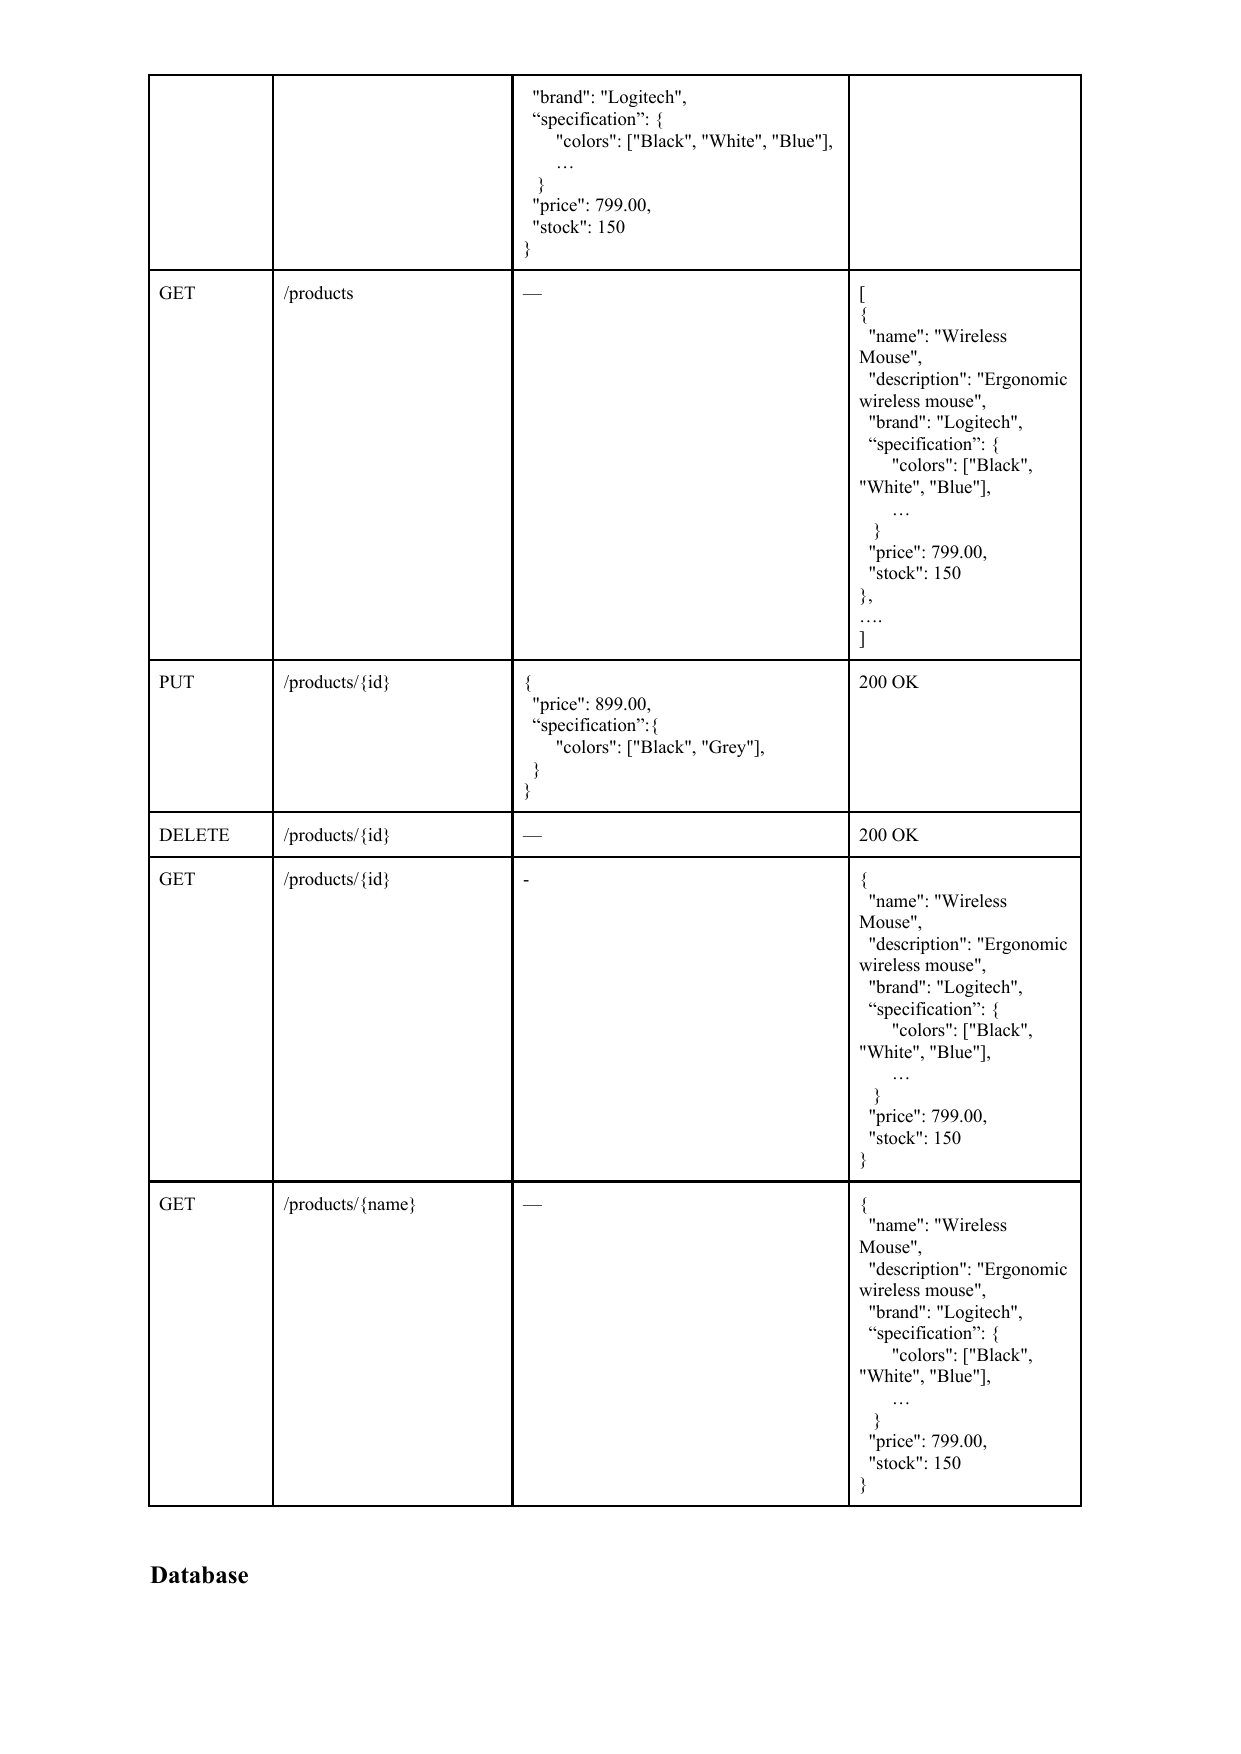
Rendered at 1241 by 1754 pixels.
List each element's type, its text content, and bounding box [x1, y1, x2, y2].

table_cell /products/{id} [274, 661, 511, 811]
table_cell PUT [150, 661, 272, 811]
table_cell DELETE [150, 813, 272, 856]
text Database [150, 1560, 1090, 1589]
table_cell 200 OK [850, 661, 1080, 811]
table_cell — [514, 813, 848, 856]
table_cell { "name": "Wireless Mouse", "description": "Ergonomic wireless mouse", "brand": "Logitech", “specification”: { "colors": ["Black", "White", "Blue"], … } "price": 799.00, "stock": 150 } [850, 858, 1080, 1180]
table_cell - [514, 858, 848, 1180]
table_cell /products/{name} [274, 1183, 511, 1505]
table_cell /products/{id} [274, 858, 511, 1180]
table_cell — [514, 1183, 848, 1505]
table_cell [274, 76, 511, 269]
table_cell { "price": 899.00, “specification”:{ "colors": ["Black", "Grey"], } } [514, 661, 848, 811]
table_cell [150, 76, 272, 269]
table_cell "brand": "Logitech", “specification”: { "colors": ["Black", "White", "Blue"], … } "price": 799.00, "stock": 150 } [514, 76, 848, 269]
table_cell { "name": "Wireless Mouse", "description": "Ergonomic wireless mouse", "brand": "Logitech", “specification”: { "colors": ["Black", "White", "Blue"], … } "price": 799.00, "stock": 150 } [850, 1183, 1080, 1505]
table_cell GET [150, 271, 272, 659]
table_cell [850, 76, 1080, 269]
table_cell — [514, 271, 848, 659]
table_cell 200 OK [850, 813, 1080, 856]
table_cell /products/{id} [274, 813, 511, 856]
table_cell GET [150, 1183, 272, 1505]
table_cell GET [150, 858, 272, 1180]
table_cell /products [274, 271, 511, 659]
table_cell [ { "name": "Wireless Mouse", "description": "Ergonomic wireless mouse", "brand": "Logitech", “specification”: { "colors": ["Black", "White", "Blue"], … } "price": 799.00, "stock": 150 }, …. ] [850, 271, 1080, 659]
